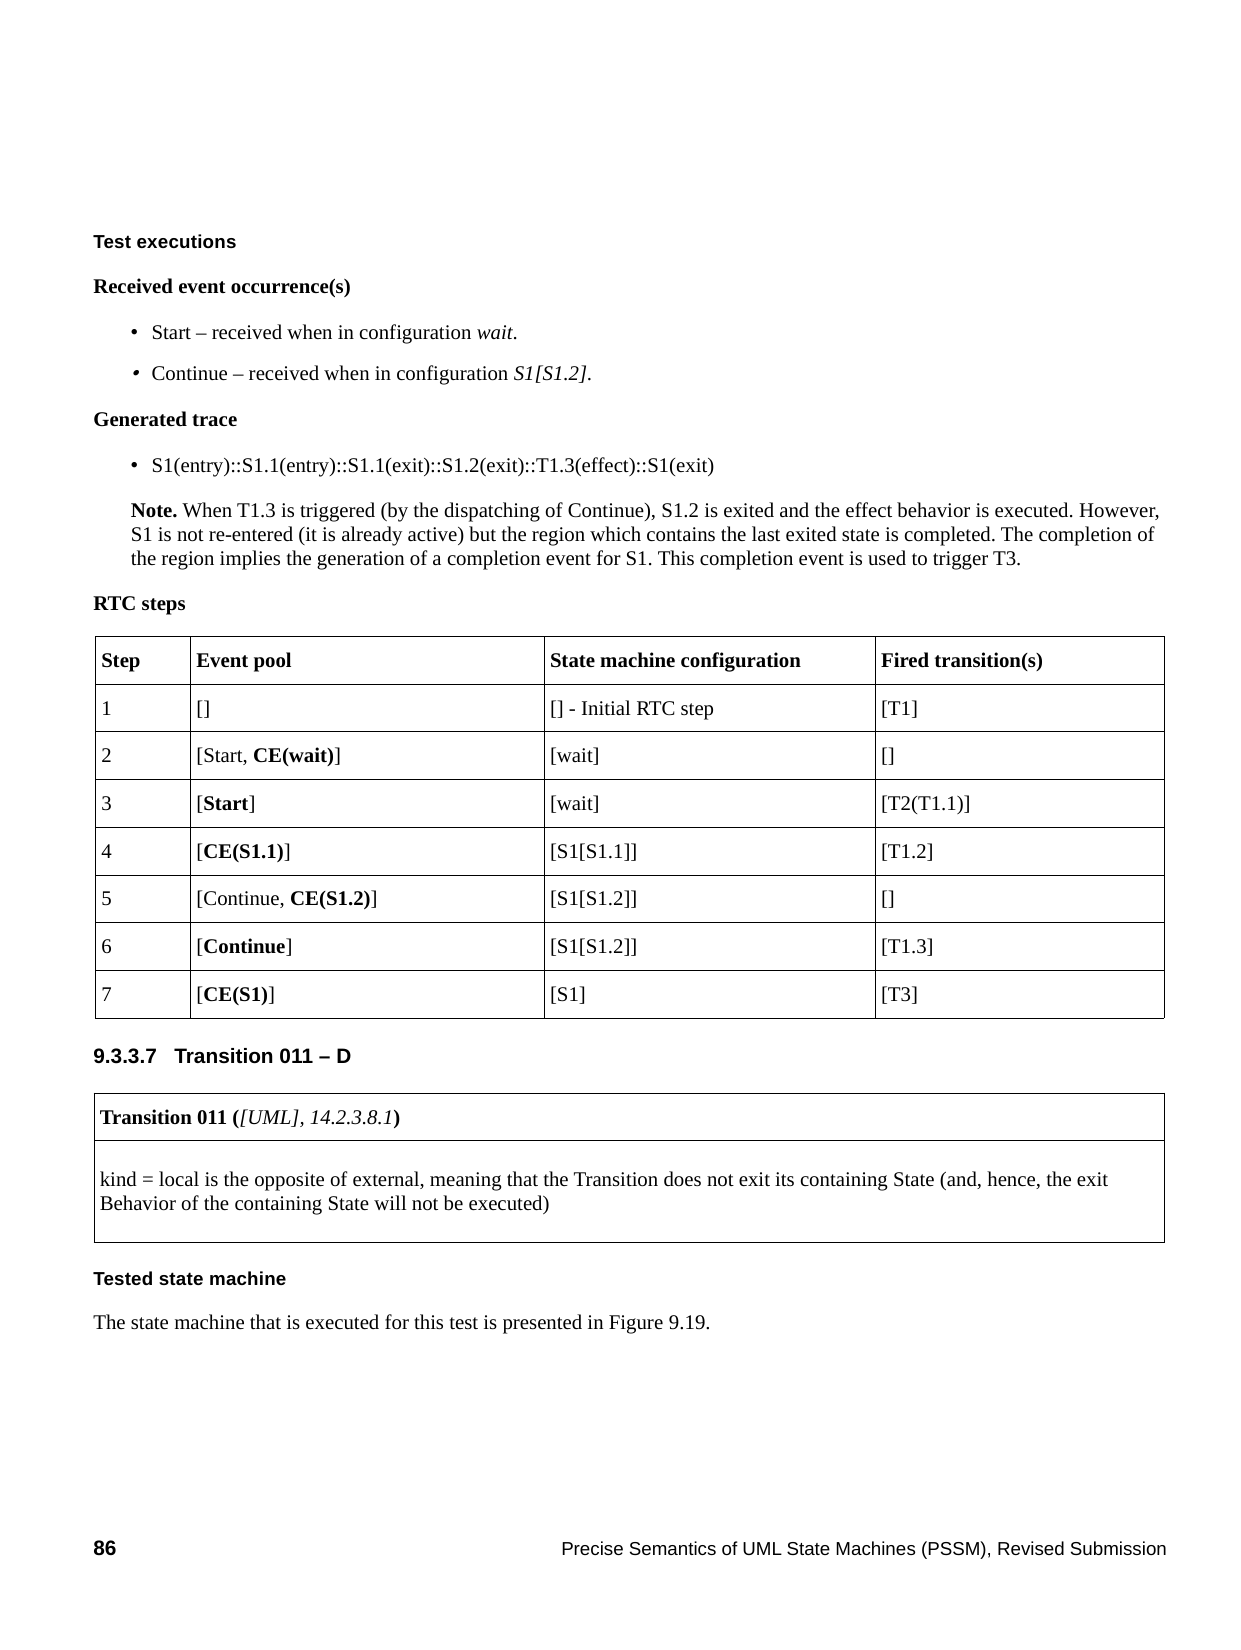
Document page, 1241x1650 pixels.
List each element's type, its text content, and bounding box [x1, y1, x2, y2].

table_cell [T3] [876, 971, 1164, 1018]
table_cell [Start, CE(wait)] [191, 732, 544, 779]
table_cell [] [876, 876, 1164, 922]
table_cell [] [191, 685, 544, 731]
table_cell 6 [96, 923, 190, 970]
list S1(entry)::S1.1(entry)::S1.1(exit)::S1.2(exit)::T1.3(effect)::S1(exit) [131, 452, 1164, 477]
table_cell [] - Initial RTC step [545, 685, 875, 731]
table_cell [CE(S1.1)] [191, 828, 544, 874]
table_cell 4 [96, 828, 190, 874]
table_cell [T1.2] [876, 828, 1164, 874]
table_cell 3 [96, 780, 190, 827]
subtitle Test executions [93, 231, 1164, 253]
table_cell 5 [96, 876, 190, 922]
table_cell 2 [96, 732, 190, 779]
table_cell 1 [96, 685, 190, 731]
table_header State machine configuration [545, 637, 875, 684]
table_cell [wait] [545, 732, 875, 779]
table_header Transition 011 ([UML], 14.2.3.8.1) [95, 1094, 1164, 1140]
table_cell [Continue, CE(S1.2)] [191, 876, 544, 922]
list Continue – received when in configuration S1[S1.2]. [131, 360, 1164, 385]
table_cell [T1] [876, 685, 1164, 731]
table_cell [Continue] [191, 923, 544, 970]
table_cell [T2(T1.1)] [876, 780, 1164, 827]
text Received event occurrence(s) [93, 274, 1164, 298]
subtitle Transition 011 – D [93, 1043, 1164, 1068]
table_header Event pool [191, 637, 544, 684]
text The state machine that is executed for this test is presented in Figure 9.19. [93, 1310, 1164, 1334]
table_cell [S1[S1.2]] [545, 923, 875, 970]
table_cell [S1] [545, 971, 875, 1018]
table_cell [T1.3] [876, 923, 1164, 970]
table_cell kind = local is the opposite of external, meaning that the Transition does not exit its containing State (and, hence, the exit Behavior of the containing State will not be executed) [95, 1141, 1164, 1242]
table_cell 7 [96, 971, 190, 1018]
table_header Step [96, 637, 190, 684]
text Note. When T1.3 is triggered (by the dispatching of Continue), S1.2 is exited and the effect behavior is executed. However, S1 is not re-entered (it is already active) but the region which contains the last exited state is completed. The completion of the region implies the generation of a completion event for S1. This completion event is used to trigger T3. [131, 498, 1164, 570]
table_header Fired transition(s) [876, 637, 1164, 684]
table_cell [] [876, 732, 1164, 779]
text RTC steps [93, 591, 1164, 615]
list Start – received when in configuration wait. [131, 319, 1164, 344]
table_cell [S1[S1.2]] [545, 876, 875, 922]
table_cell [S1[S1.1]] [545, 828, 875, 874]
table_cell [wait] [545, 780, 875, 827]
text Generated trace [93, 406, 1164, 431]
table_cell [Start] [191, 780, 544, 827]
subtitle Tested state machine [93, 1267, 1164, 1289]
table_cell [CE(S1)] [191, 971, 544, 1018]
